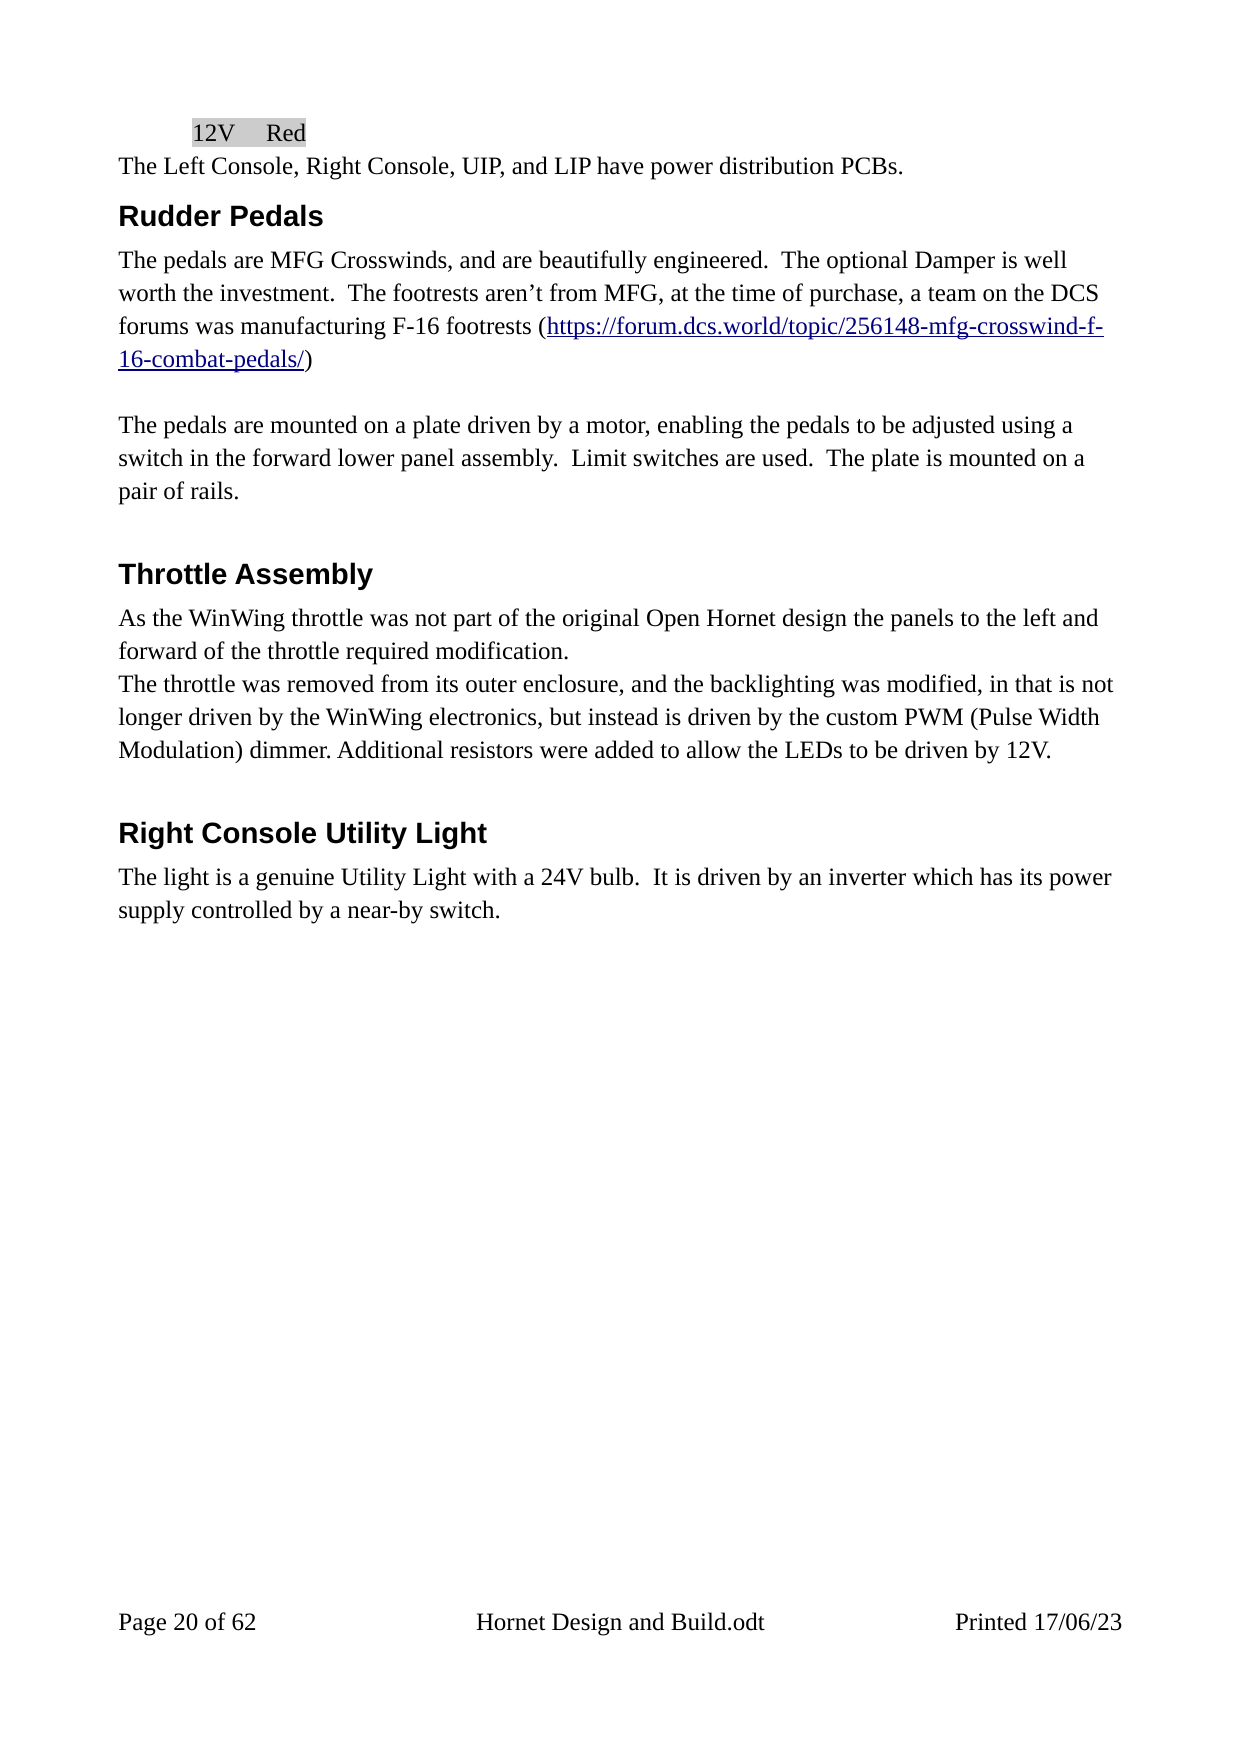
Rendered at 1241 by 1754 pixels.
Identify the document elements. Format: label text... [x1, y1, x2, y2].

text As the WinWing throttle was not part of the original Open Hornet design the panels to the left and forward of the throttle required modification. [118, 603, 1122, 665]
subtitle Throttle Assembly [118, 557, 1122, 591]
subtitle Right Console Utility Light [118, 816, 1122, 849]
text 12V Red [118, 118, 1122, 147]
text The pedals are MFG Crosswinds, and are beautifully engineered. The optional Damper is well worth the investment. The footrests aren’t from MFG, at the time of purchase, a team on the DCS forums was manufacturing F-16 footrests (https://forum.dcs.world/topic/256148-mfg-crosswind-f-16-combat-pedals/) [118, 245, 1122, 373]
text The pedals are mounted on a plate driven by a motor, enabling the pedals to be adjusted using a switch in the forward lower panel assembly. Limit switches are used. The plate is mounted on a pair of rails. [118, 410, 1122, 505]
subtitle Rudder Pedals [118, 199, 1122, 232]
text The throttle was removed from its outer enclosure, and the backlighting was modified, in that is not longer driven by the WinWing electronics, but instead is driven by the custom PWM (Pulse Width Modulation) dimmer. Additional resistors were added to allow the LEDs to be driven by 12V. [118, 669, 1122, 764]
text The light is a genuine Utility Light with a 24V bulb. It is driven by an inverter which has its power supply controlled by a near-by switch. [118, 862, 1122, 924]
text The Left Console, Right Console, UIP, and LIP have power distribution PCBs. [118, 151, 1122, 180]
